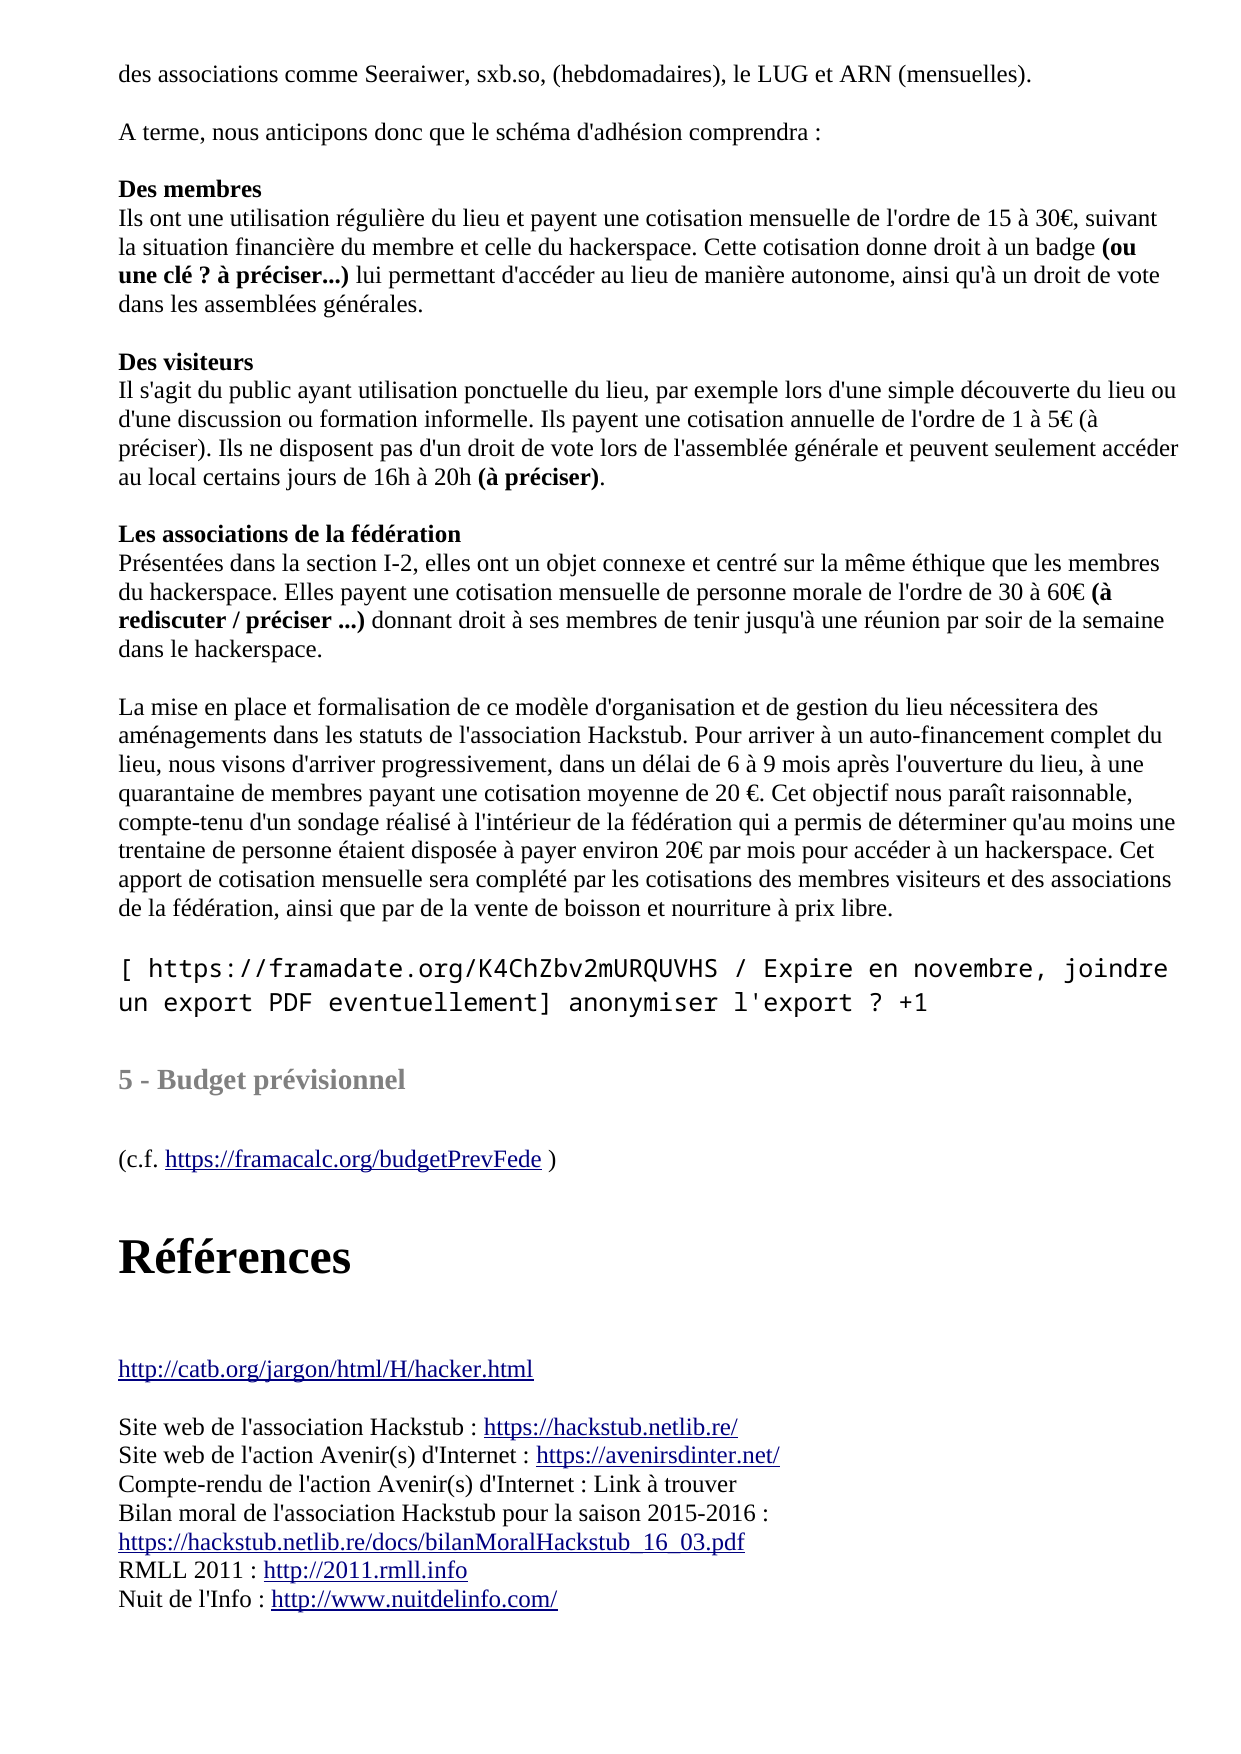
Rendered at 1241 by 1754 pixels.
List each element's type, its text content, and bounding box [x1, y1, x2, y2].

text (c.f. https://framacalc.org/budgetPrevFede ) [118, 1115, 1181, 1173]
text http://catb.org/jargon/html/H/hacker.html Site web de l'association Hackstub : https://hackstub.netlib.re/ Site web de l'action Avenir(s) d'Internet : https://avenirsdinter.net/ Compte-rendu de l'action Avenir(s) d'Internet : Link à trouver Bilan moral de l'association Hackstub pour la saison 2015-2016 : https://hackstub.netlib.re/docs/bilanMoralHackstub_16_03.pdf RMLL 2011 : http://2011.rmll.info Nuit de l'Info : http://www.nuitdelinfo.com/ [118, 1326, 1181, 1613]
subtitle 5 - Budget prévisionnel [118, 1062, 1181, 1096]
subtitle Références [118, 1227, 1181, 1285]
text des associations comme Seeraiwer, sxb.so, (hebdomadaires), le LUG et ARN (mensuelles). A terme, nous anticipons donc que le schéma d'adhésion comprendra : Des membres Ils ont une utilisation régulière du lieu et payent une cotisation mensuelle de l'ordre de 15 à 30€, suivant la situation financière du membre et celle du hackerspace. Cette cotisation donne droit à un badge (ou une clé ? à préciser...) lui permettant d'accéder au lieu de manière autonome, ainsi qu'à un droit de vote dans les assemblées générales. Des visiteurs Il s'agit du public ayant utilisation ponctuelle du lieu, par exemple lors d'une simple découverte du lieu ou d'une discussion ou formation informelle. Ils payent une cotisation annuelle de l'ordre de 1 à 5€ (à préciser). Ils ne disposent pas d'un droit de vote lors de l'assemblée générale et peuvent seulement accéder au local certains jours de 16h à 20h (à préciser). Les associations de la fédération Présentées dans la section I-2, elles ont un objet connexe et centré sur la même éthique que les membres du hackerspace. Elles payent une cotisation mensuelle de personne morale de l'ordre de 30 à 60€ (à rediscuter / préciser ...) donnant droit à ses membres de tenir jusqu'à une réunion par soir de la semaine dans le hackerspace. La mise en place et formalisation de ce modèle d'organisation et de gestion du lieu nécessitera des aménagements dans les statuts de l'association Hackstub. Pour arriver à un auto-financement complet du lieu, nous visons d'arriver progressivement, dans un délai de 6 à 9 mois après l'ouverture du lieu, à une quarantaine de membres payant une cotisation moyenne de 20 €. Cet objectif nous paraît raisonnable, compte-tenu d'un sondage réalisé à l'intérieur de la fédération qui a permis de déterminer qu'au moins une trentaine de personne étaient disposée à payer environ 20€ par mois pour accéder à un hackerspace. Cet apport de cotisation mensuelle sera complété par les cotisations des membres visiteurs et des associations de la fédération, ainsi que par de la vente de boisson et nourriture à prix libre. [ https://framadate.org/K4ChZbv2mURQUVHS / Expire en novembre, joindre un export PDF eventuellement] anonymiser l'export ? +1 [118, 59, 1181, 1018]
